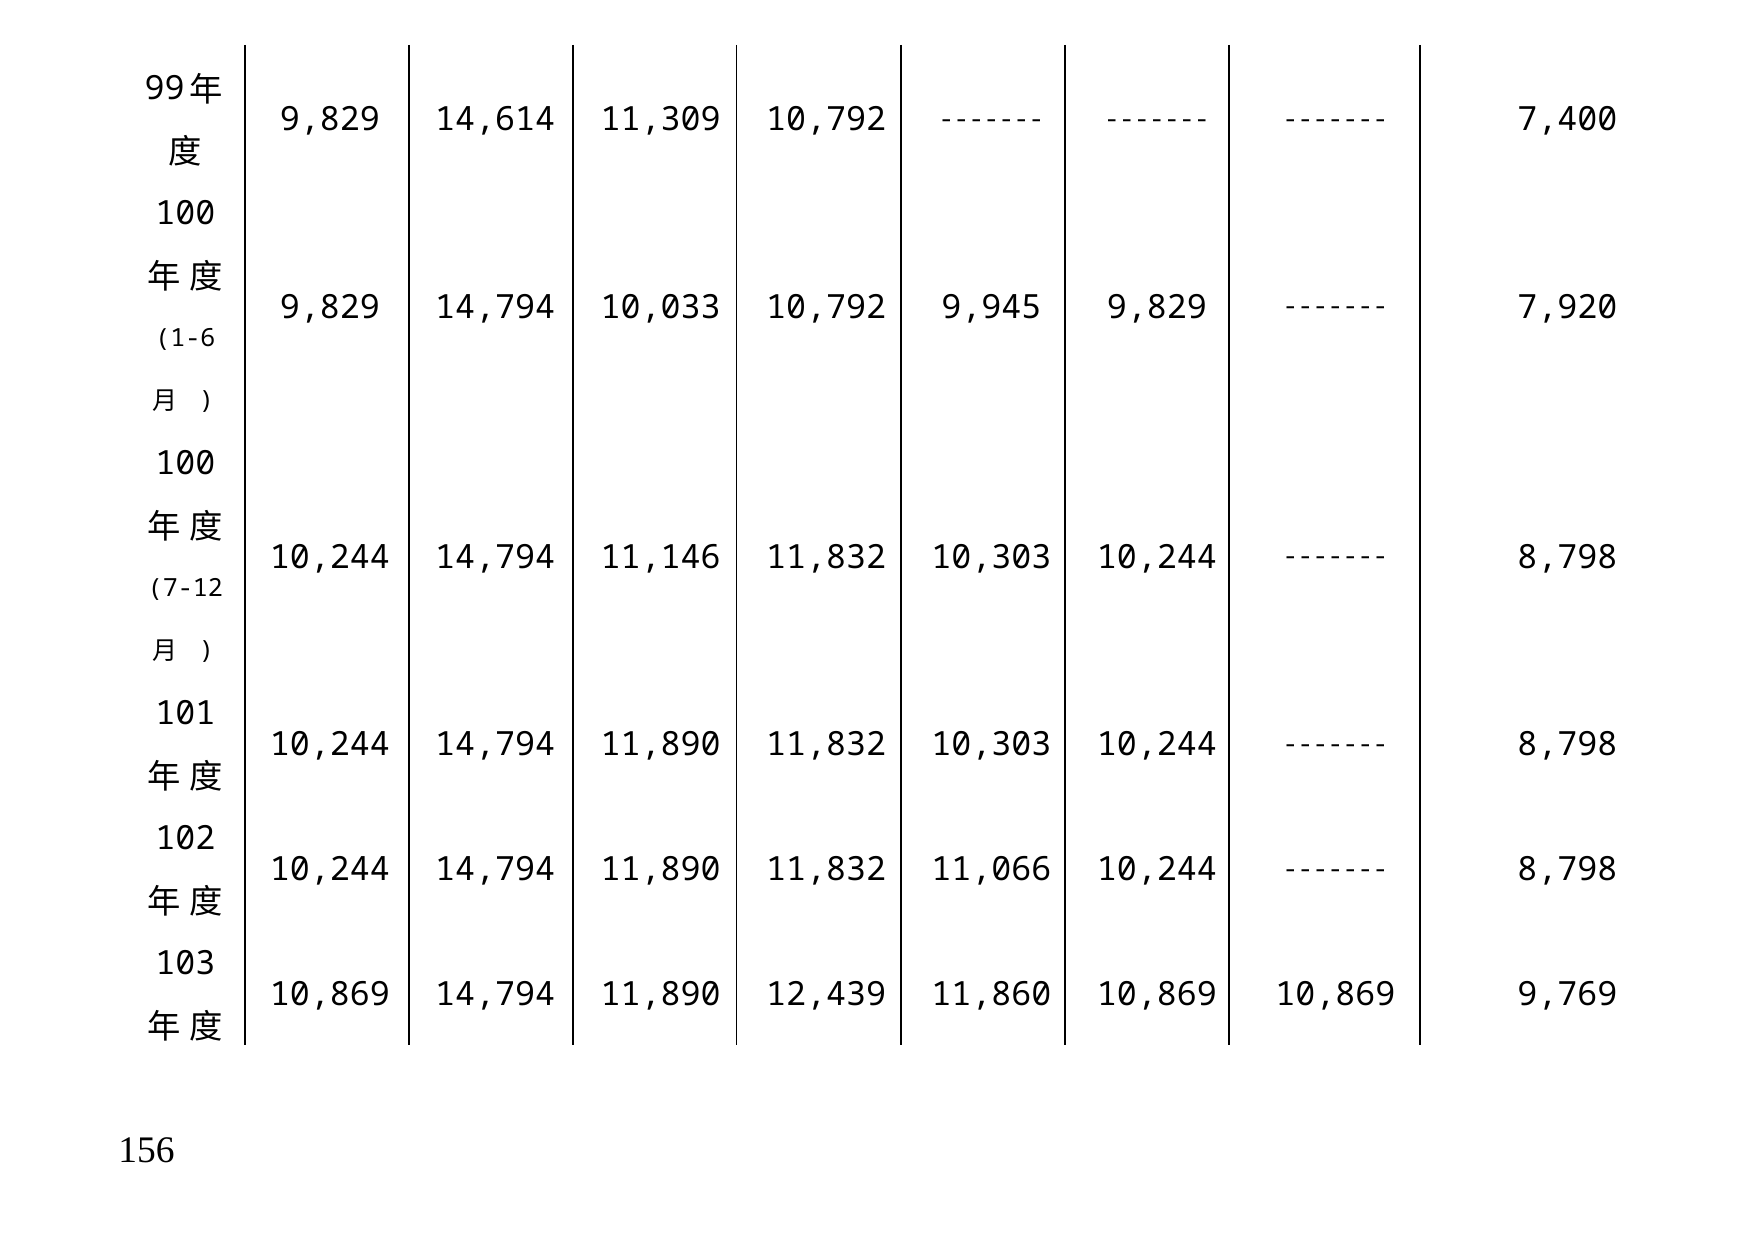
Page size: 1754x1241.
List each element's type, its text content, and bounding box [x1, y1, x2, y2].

table_cell 9,829 [1066, 170, 1228, 420]
table_cell ------- [902, 45, 1064, 170]
table_cell 8,798 [1421, 795, 1675, 920]
table_cell 9,945 [902, 170, 1064, 420]
table_cell 9,829 [246, 170, 408, 420]
table_cell 14,794 [410, 670, 572, 795]
table_cell 8,798 [1421, 420, 1675, 670]
table_cell 14,794 [410, 170, 572, 420]
table_cell 10,033 [574, 170, 736, 420]
table_cell 102年度 [82, 795, 244, 920]
table_cell 11,890 [574, 670, 736, 795]
table_cell 7,400 [1421, 45, 1675, 170]
table_cell 11,860 [902, 920, 1064, 1045]
table_cell ------- [1230, 420, 1419, 670]
table_cell 11,146 [574, 420, 736, 670]
table_cell 10,869 [1230, 920, 1419, 1045]
table_cell ------- [1230, 170, 1419, 420]
table_cell 9,769 [1421, 920, 1675, 1045]
table_cell 10,244 [246, 670, 408, 795]
table_cell 9,829 [246, 45, 408, 170]
table_cell 11,832 [737, 670, 900, 795]
table_cell 103年度 [82, 920, 244, 1045]
table_cell 10,244 [1066, 420, 1228, 670]
table_cell 11,066 [902, 795, 1064, 920]
table_cell 11,832 [737, 795, 900, 920]
table_cell 11,890 [574, 920, 736, 1045]
table_cell 10,792 [737, 45, 900, 170]
table_cell 10,244 [246, 795, 408, 920]
table_cell 12,439 [737, 920, 900, 1045]
table_cell 7,920 [1421, 170, 1675, 420]
table_cell 14,794 [410, 420, 572, 670]
table_cell 10,303 [902, 670, 1064, 795]
table_cell ------- [1230, 45, 1419, 170]
table_cell 99年度 [82, 45, 244, 170]
table_cell 10,792 [737, 170, 900, 420]
table_cell 100年度 (1-6月) [82, 170, 244, 420]
table_cell 14,794 [410, 920, 572, 1045]
table_cell 11,890 [574, 795, 736, 920]
table_cell 10,869 [1066, 920, 1228, 1045]
table_cell 14,614 [410, 45, 572, 170]
table_cell 8,798 [1421, 670, 1675, 795]
table_cell 11,832 [737, 420, 900, 670]
table_cell ------- [1230, 670, 1419, 795]
table_cell 10,244 [1066, 670, 1228, 795]
table_cell 14,794 [410, 795, 572, 920]
table_cell 11,309 [574, 45, 736, 170]
table_cell 10,869 [246, 920, 408, 1045]
table_cell 100年度 (7-12月) [82, 420, 244, 670]
table_cell 101年度 [82, 670, 244, 795]
table_cell ------- [1066, 45, 1228, 170]
table_cell ------- [1230, 795, 1419, 920]
table_cell 10,244 [246, 420, 408, 670]
table_cell 10,244 [1066, 795, 1228, 920]
table_cell 10,303 [902, 420, 1064, 670]
